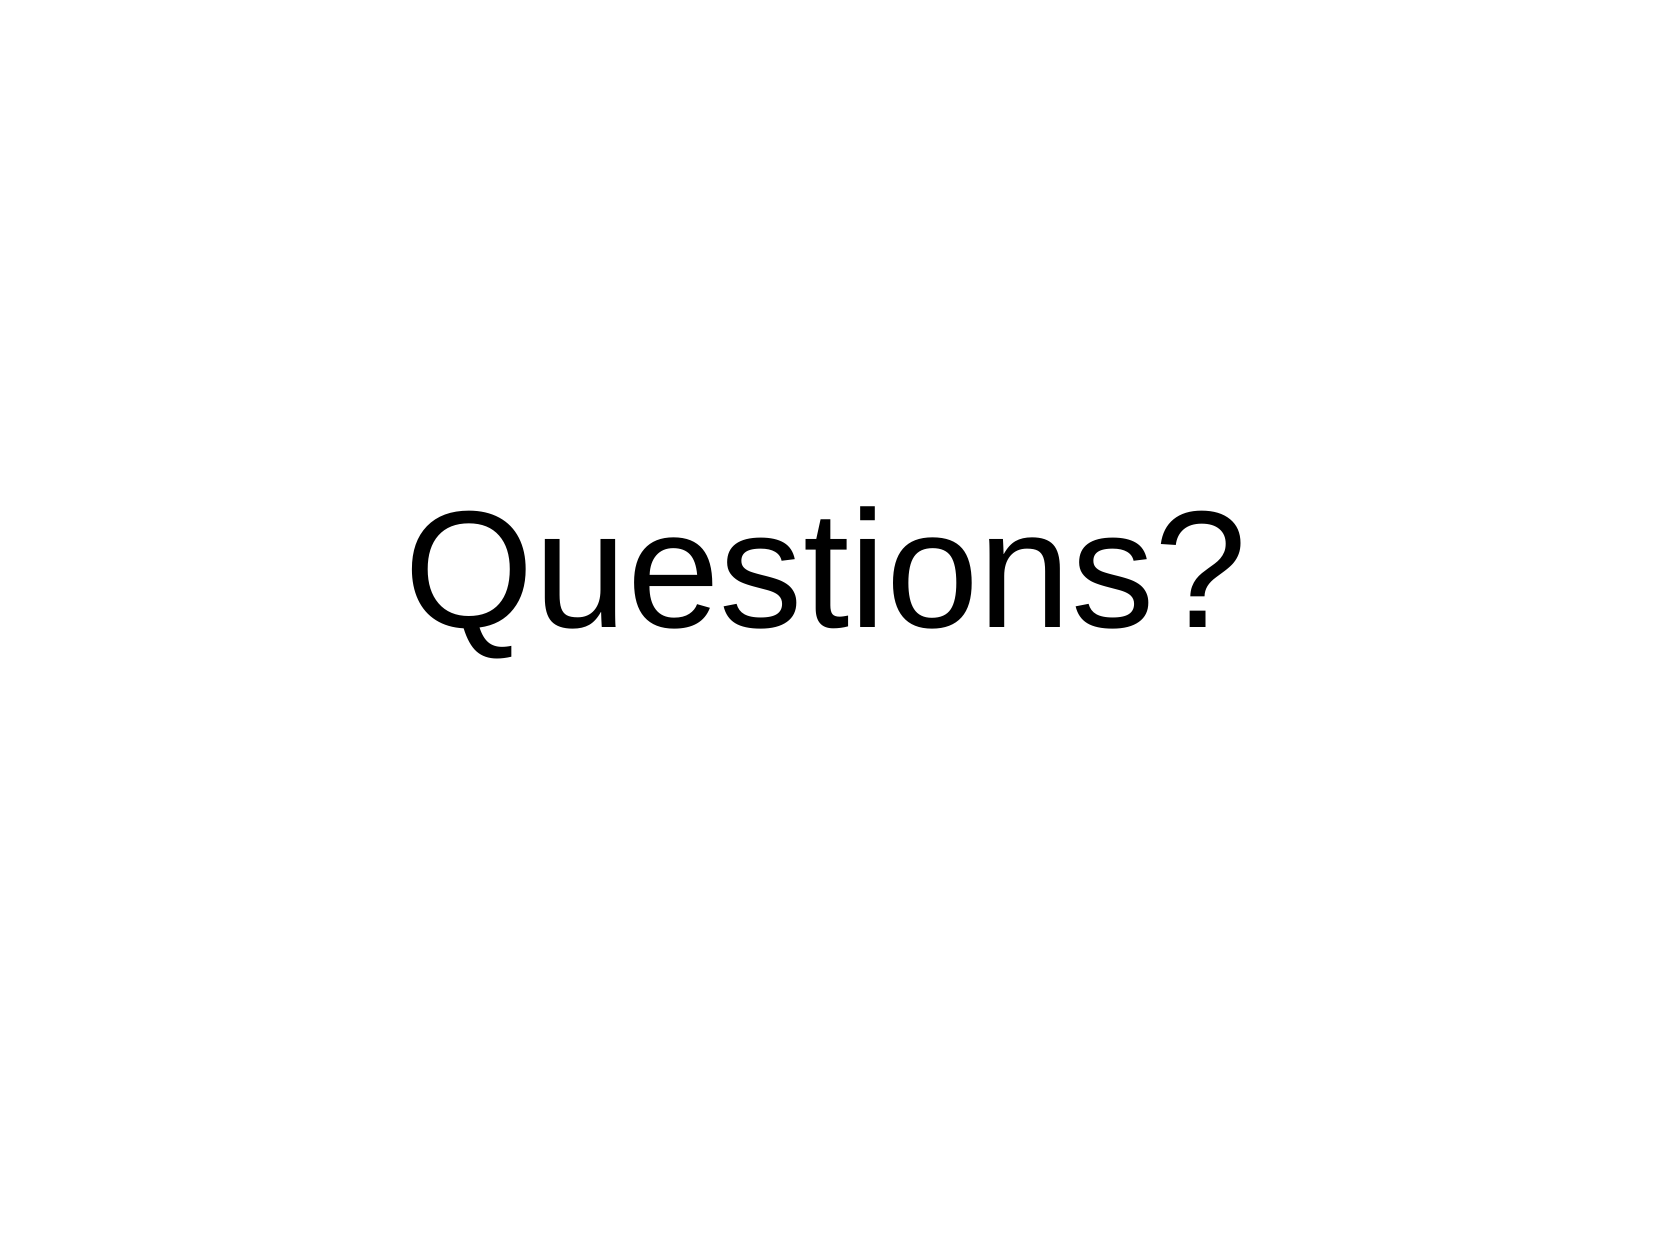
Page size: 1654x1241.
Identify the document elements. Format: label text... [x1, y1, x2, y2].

title Questions? [59, 466, 1595, 674]
